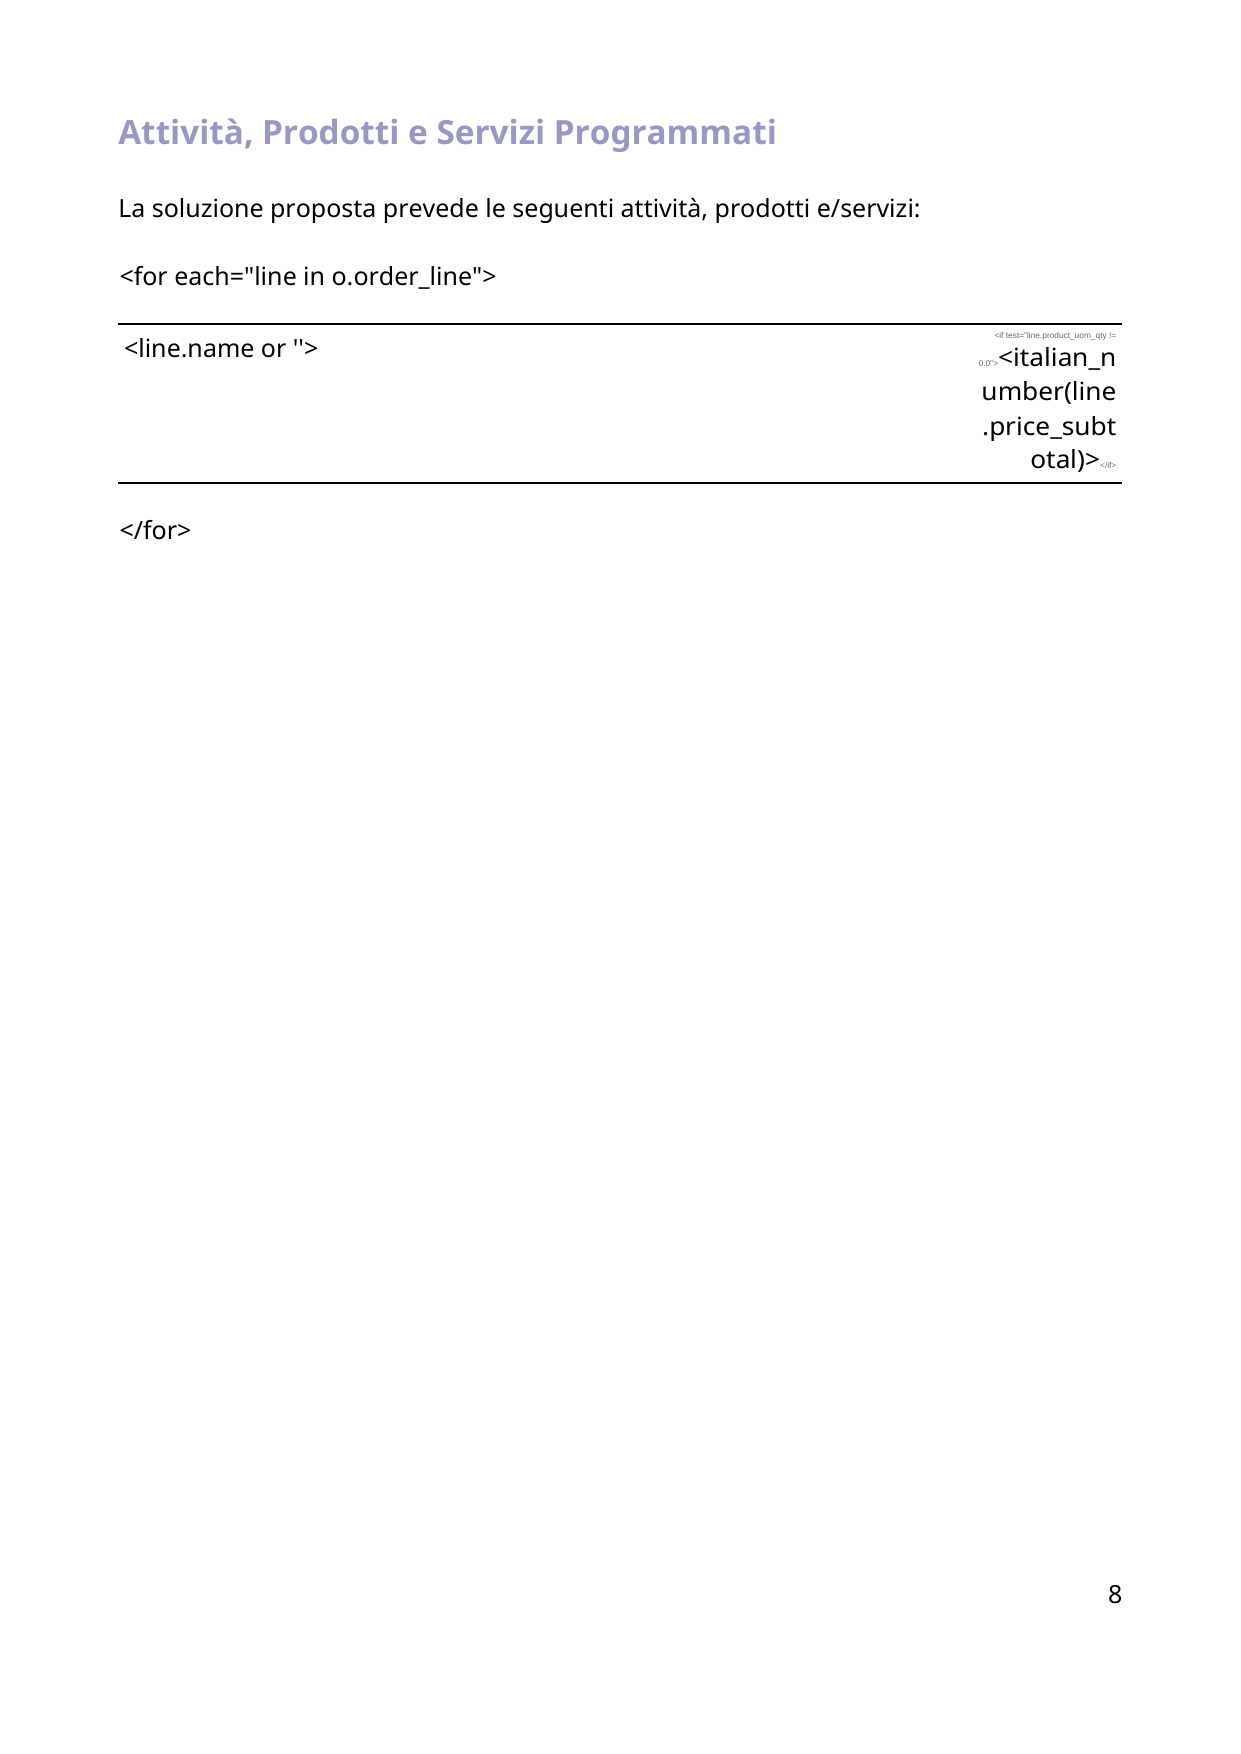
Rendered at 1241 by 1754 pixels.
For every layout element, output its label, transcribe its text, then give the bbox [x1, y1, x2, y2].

table_header <if test="line.product_uom_qty != 0.0"><italian_number(line.price_subtotal)></if> [968, 325, 1122, 482]
text </for> [119, 513, 1122, 547]
subtitle Attività, Prodotti e Servizi Programmati [118, 109, 1122, 154]
table_header <line.name or ''> [118, 325, 968, 482]
text La soluzione proposta prevede le seguenti attività, prodotti e/servizi: [118, 191, 1122, 225]
text <for each="line in o.order_line"> [119, 259, 1122, 293]
